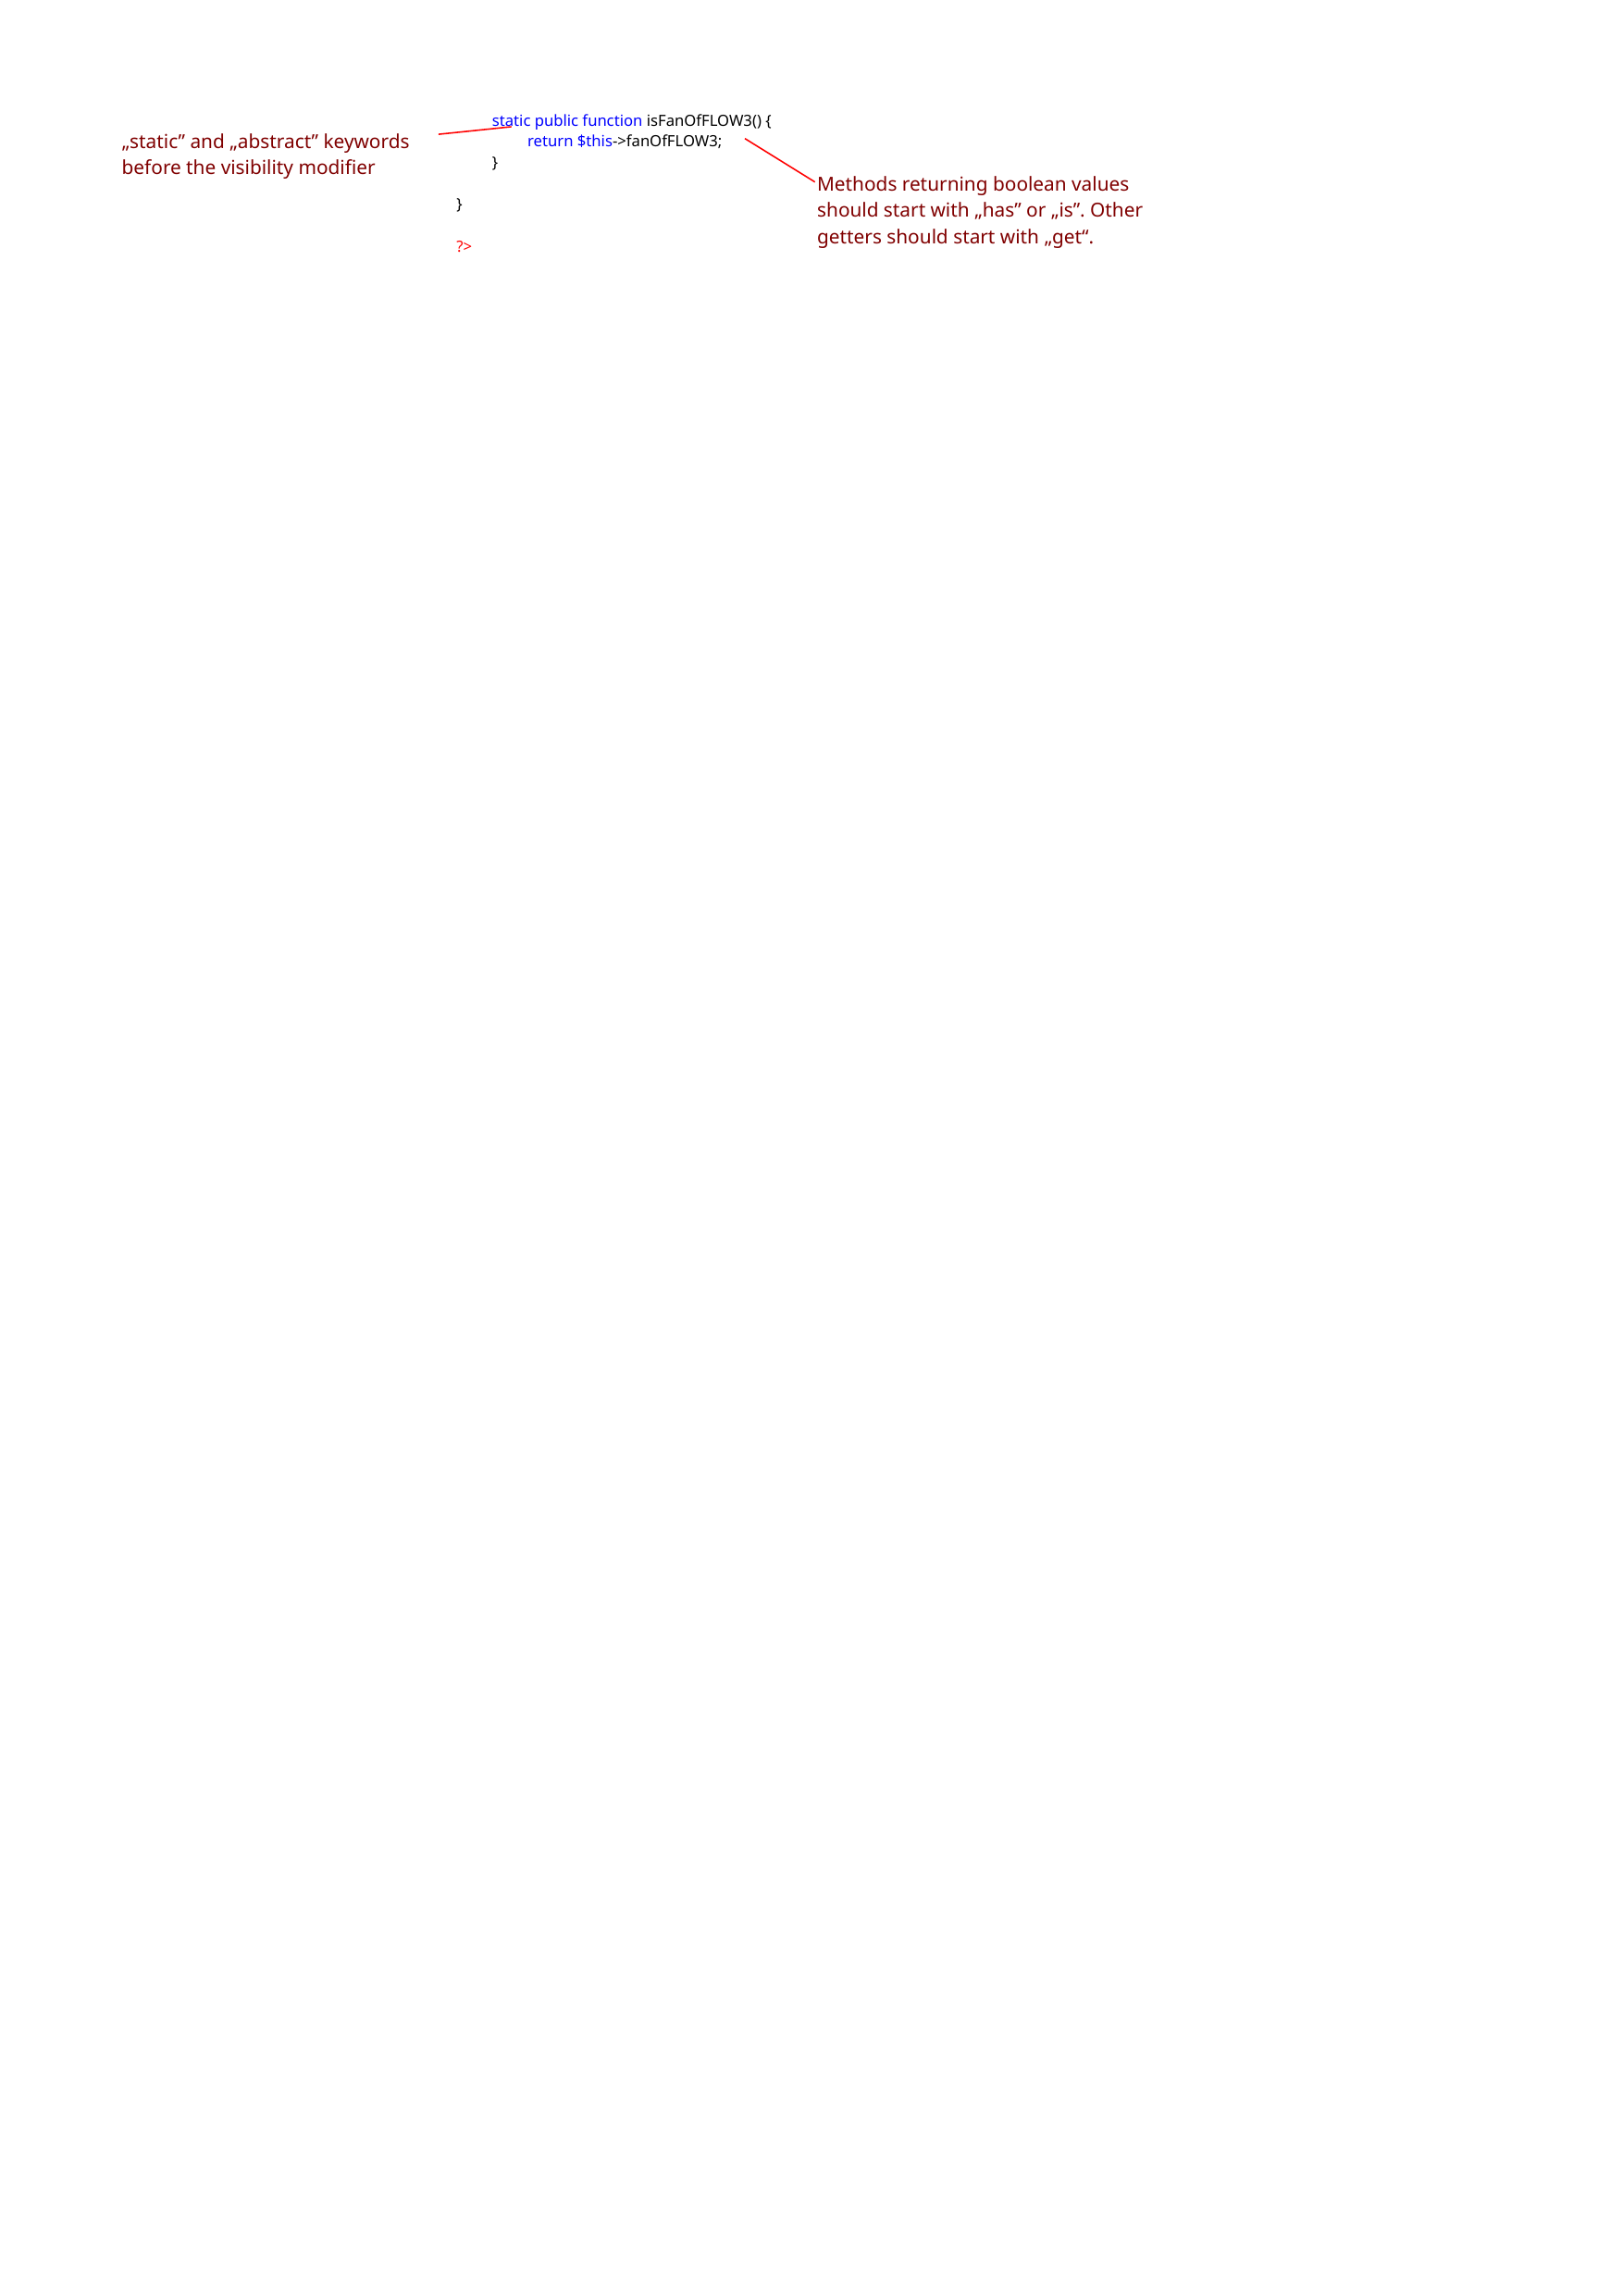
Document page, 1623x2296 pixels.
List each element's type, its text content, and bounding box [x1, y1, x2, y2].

text ?> [456, 235, 1514, 256]
text return $this->fanOfFLOW3; [456, 130, 1514, 151]
text [768, 151, 1514, 172]
text static public function isFanOfFLOW3() { [456, 109, 1514, 130]
text } [456, 151, 796, 172]
text } [456, 193, 1514, 215]
